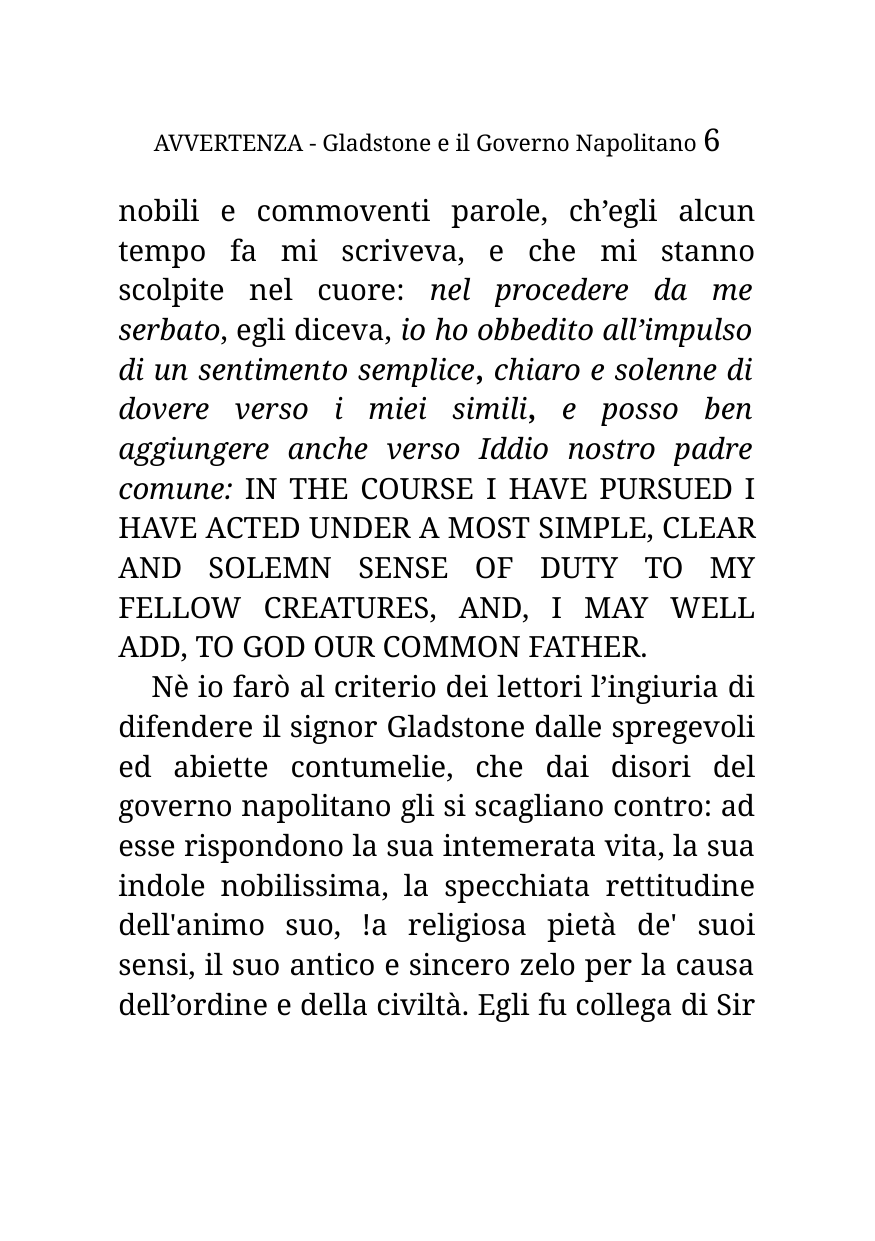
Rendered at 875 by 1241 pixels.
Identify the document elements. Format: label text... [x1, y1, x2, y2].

text nobili e commoventi parole, ch’egli alcun tempo fa mi scriveva, e che mi stanno scolpite nel cuore: nel procedere da me serbato, egli diceva, io ho obbedito all’impulso di un sentimento semplice, chiaro e solenne di dovere verso i miei simili, e posso ben aggiungere anche verso Iddio nostro padre comune: IN THE COURSE I HAVE PURSUED I HAVE ACTED UNDER A MOST SIMPLE, CLEAR AND SOLEMN SENSE OF DUTY TO MY FELLOW CREATURES, AND, I MAY WELL ADD, TO GOD OUR COMMON FATHER. [118, 190, 756, 666]
text Nè io farò al criterio dei lettori l’ingiuria di difendere il signor Gladstone dalle spregevoli ed abiette contumelie, che dai disori del governo napolitano gli si scagliano contro: ad esse rispondono la sua intemerata vita, la sua indole nobilissima, la specchiata rettitudine dell'animo suo, !a religiosa pietà de' suoi sensi, il suo antico e sincero zelo per la causa dell’ordine e della civiltà. Egli fu collega di Sir [118, 666, 756, 1024]
